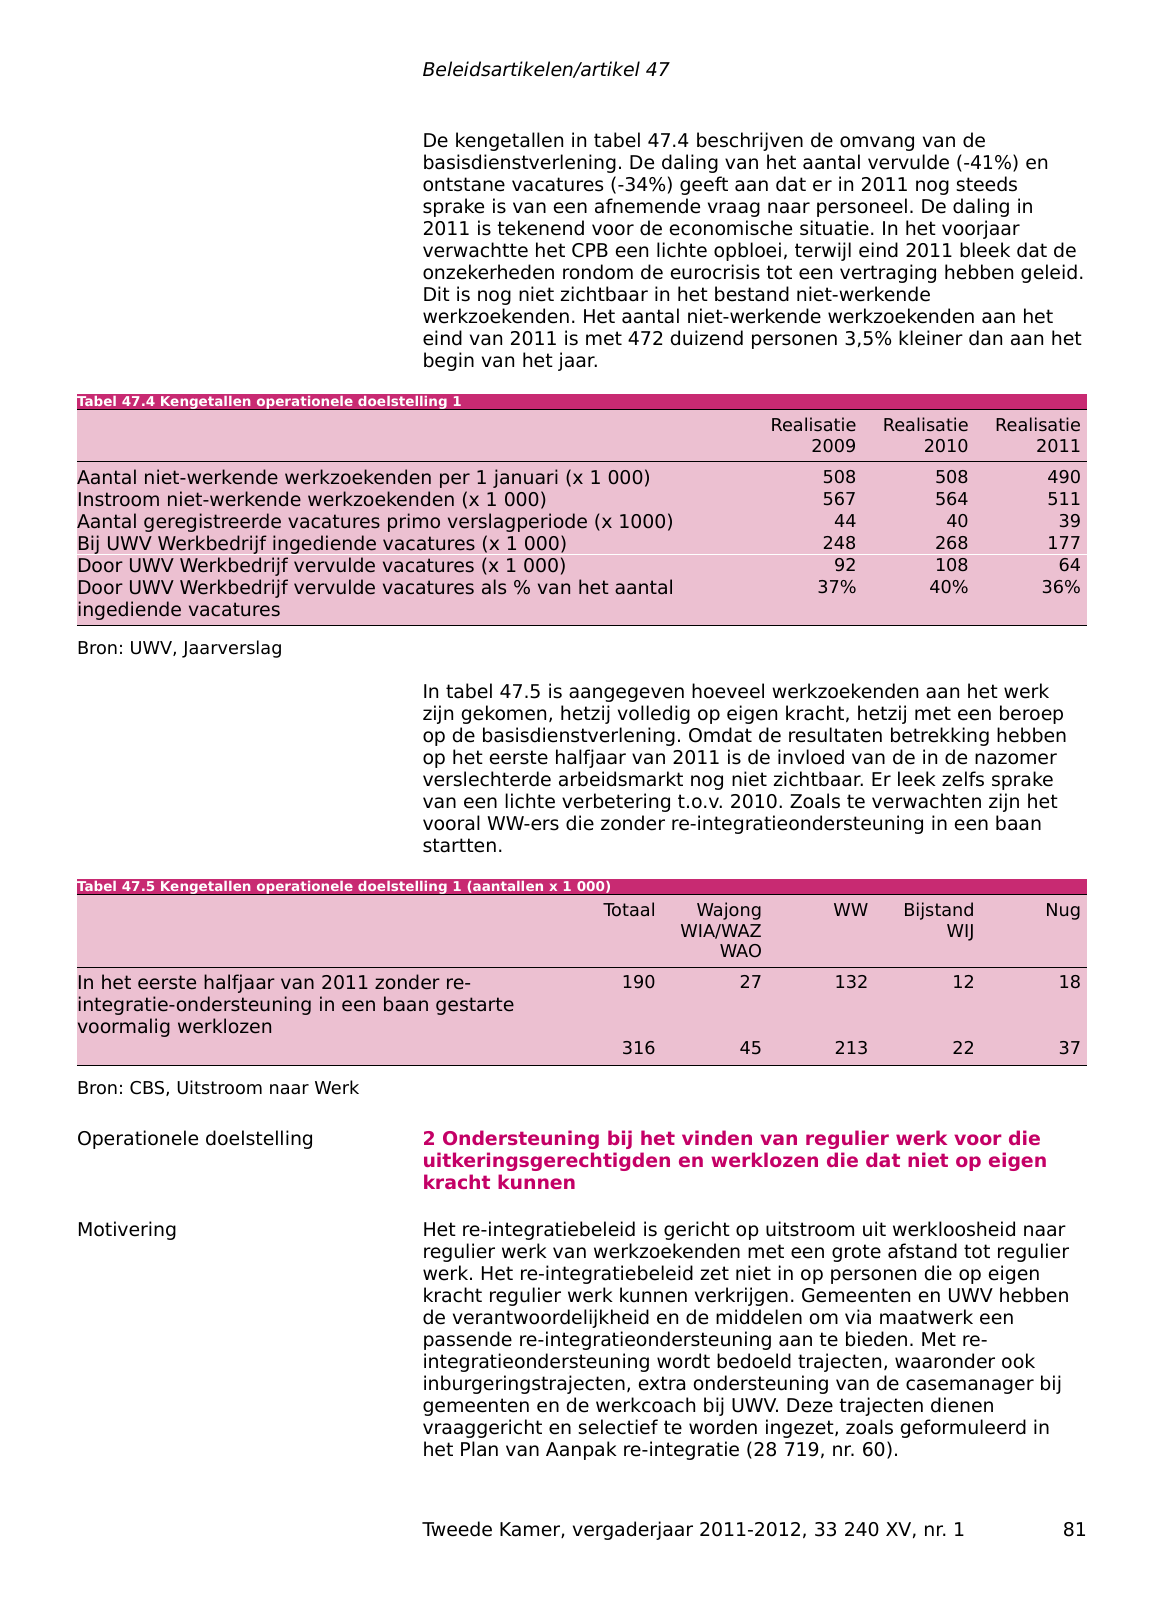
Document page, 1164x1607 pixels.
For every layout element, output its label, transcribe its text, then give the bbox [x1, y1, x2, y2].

table_cell 490 [974, 462, 1087, 489]
table_cell Bron: UWV, Jaarverslag [77, 626, 1087, 659]
text De kengetallen in tabel 47.4 beschrijven de omvang van de basisdienstverlening. De daling van het aantal vervulde (-41%) en ontstane vacatures (-34%) geeft aan dat er in 2011 nog steeds sprake is van een afnemende vraag naar personeel. De daling in 2011 is tekenend voor de economische situatie. In het voorjaar verwachtte het CPB een lichte opbloei, terwijl eind 2011 bleek dat de onzekerheden rondom de eurocrisis tot een vertraging hebben geleid. Dit is nog niet zichtbaar in het bestand niet-werkende werkzoekenden. Het aantal niet-werkende werkzoekenden aan het eind van 2011 is met 472 duizend personen 3,5% kleiner dan aan het begin van het jaar. [422, 130, 1087, 372]
table_cell 108 [862, 555, 974, 577]
table_cell 567 [750, 489, 862, 511]
table_cell Totaal [555, 895, 661, 967]
table_cell Realisatie 2010 [862, 410, 974, 461]
table_cell 508 [750, 462, 862, 489]
table_cell 316 [555, 1038, 661, 1065]
table_cell 18 [980, 968, 1087, 1038]
table_cell Nug [980, 895, 1087, 967]
table_cell Realisatie 2011 [974, 410, 1087, 461]
table_cell 213 [768, 1038, 874, 1065]
table_cell Door UWV Werkbedrijf vervulde vacatures als % van het aantal ingediende vacatures [77, 577, 750, 625]
table_cell [77, 895, 555, 967]
table_cell 132 [768, 968, 874, 1038]
table_cell Aantal geregistreerde vacatures primo verslagperiode (x 1000) [77, 511, 750, 533]
table_cell Bijstand WIJ [874, 895, 980, 967]
table_cell Aantal niet-werkende werkzoekenden per 1 januari (x 1 000) [77, 462, 750, 489]
table_cell 177 [974, 533, 1087, 554]
table_cell [77, 1038, 555, 1065]
table_cell In het eerste halfjaar van 2011 zonder re-integratie-ondersteuning in een baan gestarte voormalig werklozen [77, 968, 555, 1038]
table_cell 508 [862, 462, 974, 489]
table_header Tabel 47.5 Kengetallen operationele doelstelling 1 (aantallen x 1 000) [77, 879, 1087, 894]
table_cell 37 [980, 1038, 1087, 1065]
table_cell 22 [874, 1038, 980, 1065]
table_cell 248 [750, 533, 862, 554]
table_cell 37% [750, 577, 862, 625]
table_cell Door UWV Werkbedrijf vervulde vacatures (x 1 000) [77, 555, 750, 577]
table_cell 92 [750, 555, 862, 577]
table_cell [77, 410, 750, 461]
table_cell 36% [974, 577, 1087, 625]
table_cell 190 [555, 968, 661, 1038]
table_cell 39 [974, 511, 1087, 533]
table_cell 511 [974, 489, 1087, 511]
table_cell 40% [862, 577, 974, 625]
table_cell 44 [750, 511, 862, 533]
table_cell Bron: CBS, Uitstroom naar Werk [77, 1066, 1087, 1098]
text Motivering [77, 1219, 399, 1241]
table_cell Instroom niet-werkende werkzoekenden (x 1 000) [77, 489, 750, 511]
text Operationele doelstelling [77, 1128, 399, 1150]
table_cell 268 [862, 533, 974, 554]
text Het re-integratiebeleid is gericht op uitstroom uit werkloosheid naar regulier werk van werkzoekenden met een grote afstand tot regulier werk. Het re-integratiebeleid zet niet in op personen die op eigen kracht regulier werk kunnen verkrijgen. Gemeenten en UWV hebben de verantwoordelijkheid en de middelen om via maatwerk een passende re-integratieondersteuning aan te bieden. Met re-integratieondersteuning wordt bedoeld trajecten, waaronder ook inburgeringstrajecten, extra ondersteuning van de casemanager bij gemeenten en de werkcoach bij UWV. Deze trajecten dienen vraaggericht en selectief te worden ingezet, zoals geformuleerd in het Plan van Aanpak re-integratie (28 719, nr. 60). [422, 1219, 1087, 1461]
subtitle 2 Ondersteuning bij het vinden van regulier werk voor die uitkeringsgerechtigden en werklozen die dat niet op eigen kracht kunnen [422, 1128, 1087, 1194]
table_cell 564 [862, 489, 974, 511]
table_cell Wajong WIA/WAZ WAO [661, 895, 768, 967]
table_cell Realisatie 2009 [750, 410, 862, 461]
table_cell 64 [974, 555, 1087, 577]
table_cell Bij UWV Werkbedrijf ingediende vacatures (x 1 000) [77, 533, 750, 554]
table_cell 27 [661, 968, 768, 1038]
table_header Tabel 47.4 Kengetallen operationele doelstelling 1 [77, 394, 1087, 409]
table_cell WW [768, 895, 874, 967]
table_cell 12 [874, 968, 980, 1038]
table_cell 45 [661, 1038, 768, 1065]
table_cell 40 [862, 511, 974, 533]
text In tabel 47.5 is aangegeven hoeveel werkzoekenden aan het werk zijn gekomen, hetzij volledig op eigen kracht, hetzij met een beroep op de basisdienstverlening. Omdat de resultaten betrekking hebben op het eerste halfjaar van 2011 is de invloed van de in de nazomer verslechterde arbeidsmarkt nog niet zichtbaar. Er leek zelfs sprake van een lichte verbetering t.o.v. 2010. Zoals te verwachten zijn het vooral WW-ers die zonder re-integratieondersteuning in een baan startten. [422, 681, 1087, 857]
